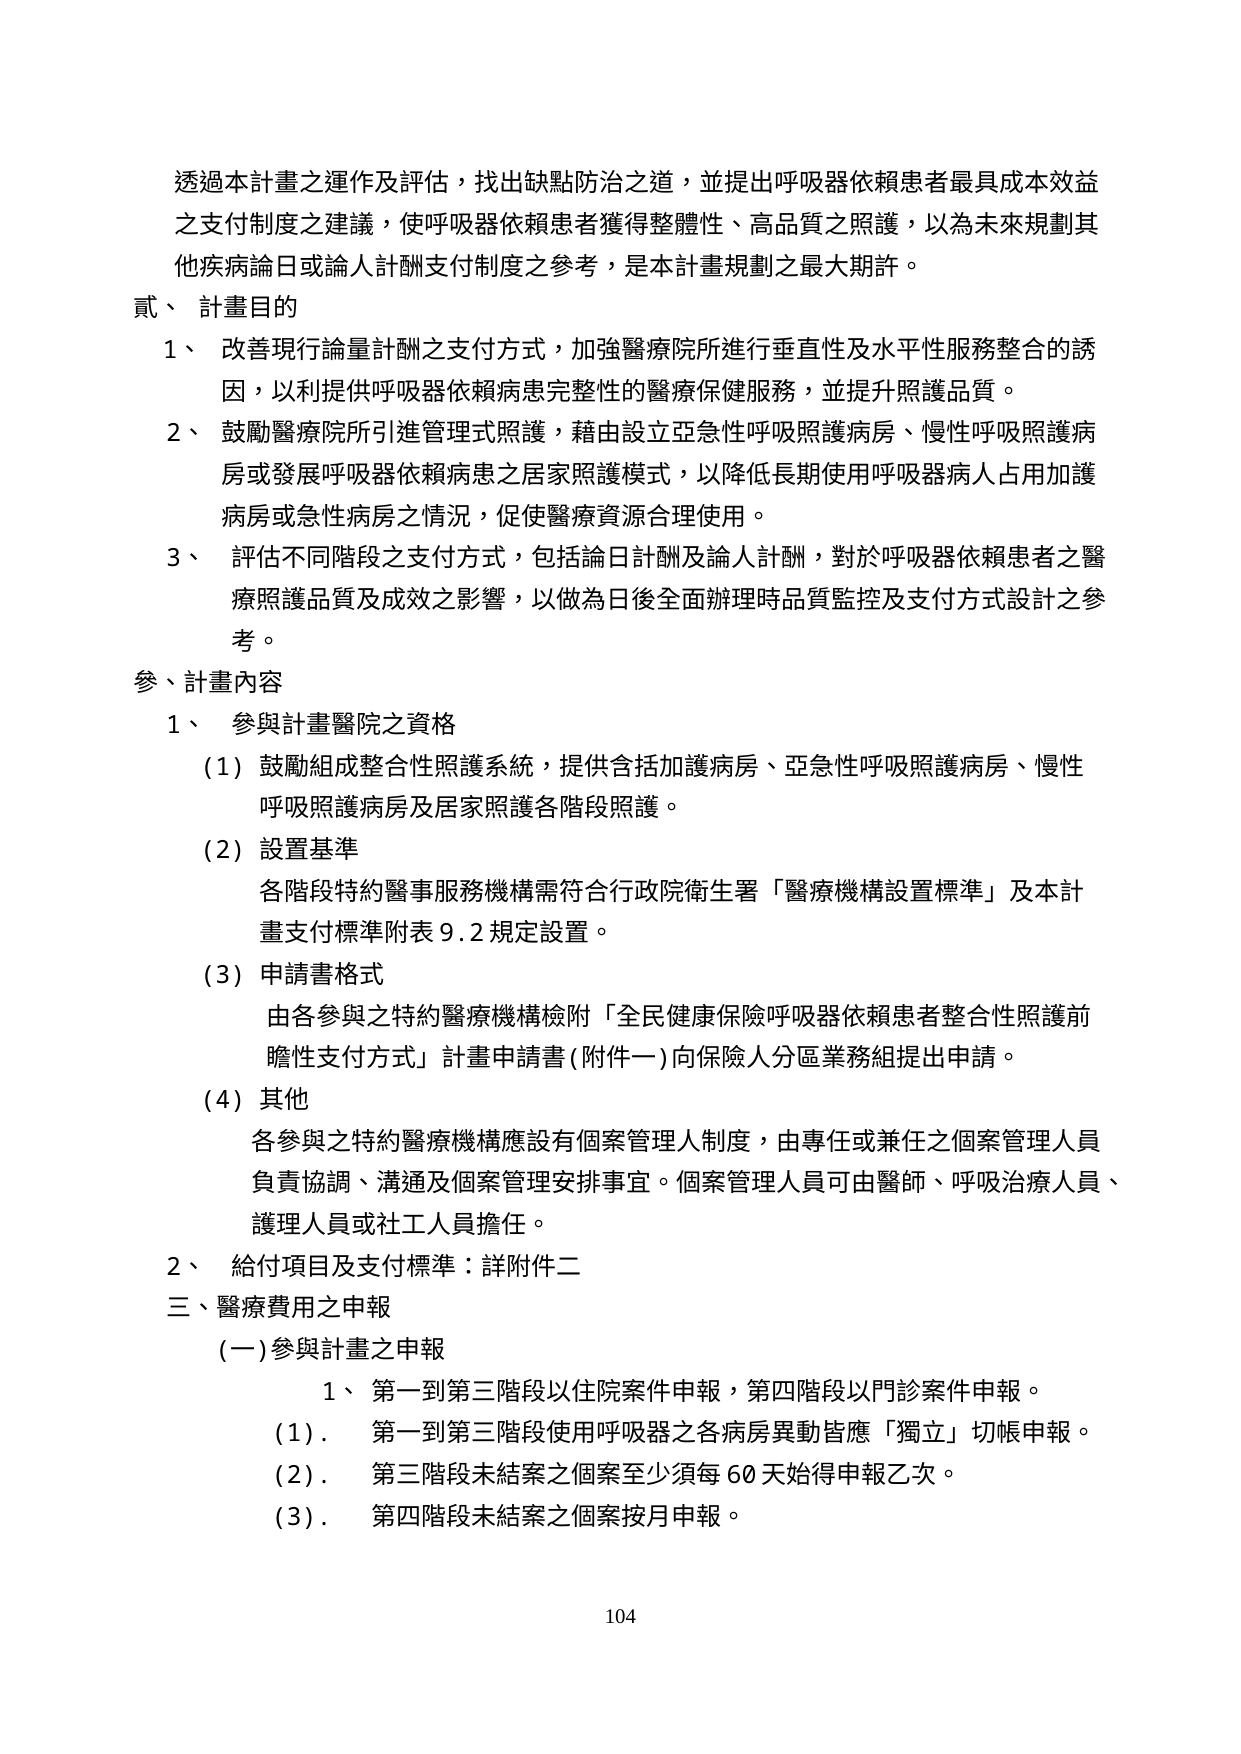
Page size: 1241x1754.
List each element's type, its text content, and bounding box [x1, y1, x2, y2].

text 由各參與之特約醫療機構檢附「全民健康保險呼吸器依賴患者整合性照護前瞻性支付方式」計畫申請書(附件一)向保險人分區業務組提出申請。 [266, 992, 1107, 1075]
text 透過本計畫之運作及評估，找出缺點防治之道，並提出呼吸器依賴患者最具成本效益之支付制度之建議，使呼吸器依賴患者獲得整體性、高品質之照護，以為未來規劃其他疾病論日或論人計酬支付制度之參考，是本計畫規劃之最大期許。 [174, 158, 1107, 283]
list 給付項目及支付標準：詳附件二 [166, 1242, 1107, 1283]
list 鼓勵醫療院所引進管理式照護，藉由設立亞急性呼吸照護病房、慢性呼吸照護病房或發展呼吸器依賴病患之居家照護模式，以降低長期使用呼吸器病人占用加護病房或急性病房之情況，促使醫療資源合理使用。 [166, 408, 1107, 533]
list 第四階段未結案之個案按月申報。 [271, 1492, 1107, 1533]
list 評估不同階段之支付方式，包括論日計酬及論人計酬，對於呼吸器依賴患者之醫療照護品質及成效之影響，以做為日後全面辦理時品質監控及支付方式設計之參考。 [166, 533, 1107, 658]
text 各參與之特約醫療機構應設有個案管理人制度，由專任或兼任之個案管理人員負責協調、溝通及個案管理安排事宜。個案管理人員可由醫師、呼吸治療人員、護理人員或社工人員擔任。 [251, 1117, 1107, 1242]
list 其他 [200, 1075, 1107, 1117]
text 參、計畫內容 [133, 658, 1107, 700]
list 參與計畫醫院之資格 [166, 700, 1107, 742]
list 計畫目的 [133, 283, 1107, 325]
list 第一到第三階段以住院案件申報，第四階段以門診案件申報。 [321, 1367, 1107, 1408]
list 第三階段未結案之個案至少須每60天始得申報乙次。 [271, 1450, 1107, 1492]
list 改善現行論量計酬之支付方式，加強醫療院所進行垂直性及水平性服務整合的誘因，以利提供呼吸器依賴病患完整性的醫療保健服務，並提升照護品質。 [162, 325, 1107, 408]
list 第一到第三階段使用呼吸器之各病房異動皆應「獨立」切帳申報。 [271, 1408, 1107, 1450]
text (一)參與計畫之申報 [200, 1325, 1107, 1367]
list 申請書格式 [200, 950, 1107, 992]
text 三、醫療費用之申報 [166, 1283, 1107, 1325]
list 鼓勵組成整合性照護系統，提供含括加護病房、亞急性呼吸照護病房、慢性呼吸照護病房及居家照護各階段照護。 [200, 742, 1107, 825]
list 設置基準 [200, 825, 1107, 867]
text 各階段特約醫事服務機構需符合行政院衛生署「醫療機構設置標準」及本計畫支付標準附表9.2規定設置。 [259, 867, 1107, 950]
